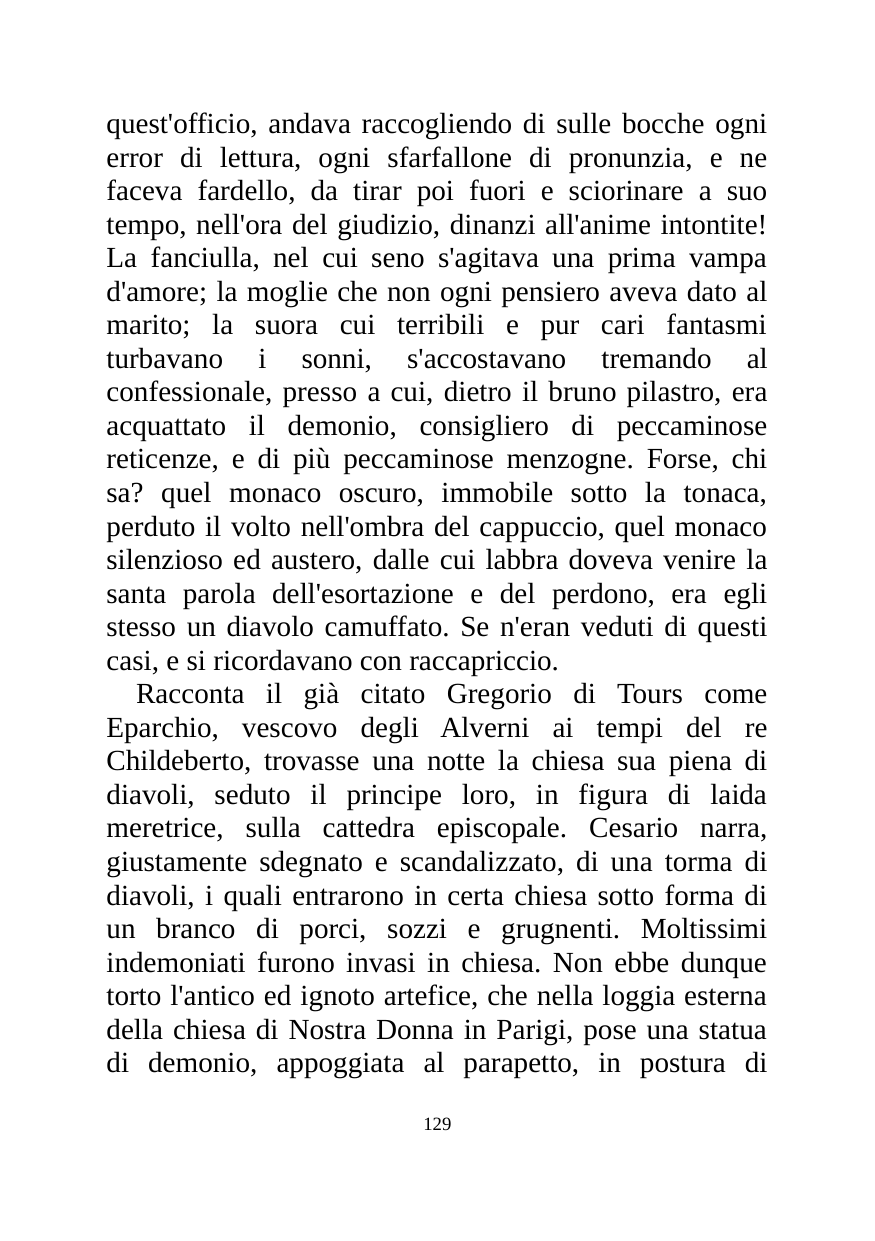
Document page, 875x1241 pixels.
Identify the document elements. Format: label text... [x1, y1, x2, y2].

text Racconta il già citato Gregorio di Tours come Eparchio, vescovo degli Alverni ai tempi del re Childeberto, trovasse una notte la chiesa sua piena di diavoli, seduto il principe loro, in figura di laida meretrice, sulla cattedra episcopale. Cesario narra, giustamente sdegnato e scandalizzato, di una torma di diavoli, i quali entrarono in certa chiesa sotto forma di un branco di porci, sozzi e grugnenti. Moltissimi indemoniati furono invasi in chiesa. Non ebbe dunque torto l'antico ed ignoto artefice, che nella loggia esterna della chiesa di Nostra Donna in Parigi, pose una statua di demonio, appoggiata al parapetto, in postura di [106, 676, 768, 1079]
text quest'officio, andava raccogliendo di sulle bocche ogni error di lettura, ogni sfarfallone di pronunzia, e ne faceva fardello, da tirar poi fuori e sciorinare a suo tempo, nell'ora del giudizio, dinanzi all'anime intontite! La fanciulla, nel cui seno s'agitava una prima vampa d'amore; la moglie che non ogni pensiero aveva dato al marito; la suora cui terribili e pur cari fantasmi turbavano i sonni, s'accostavano tremando al confessionale, presso a cui, dietro il bruno pilastro, era acquattato il demonio, consigliero di peccaminose reticenze, e di più peccaminose menzogne. Forse, chi sa? quel monaco oscuro, immobile sotto la tonaca, perduto il volto nell'ombra del cappuccio, quel monaco silenzioso ed austero, dalle cui labbra doveva venire la santa parola dell'esortazione e del perdono, era egli stesso un diavolo camuffato. Se n'eran veduti di questi casi, e si ricordavano con raccapriccio. [106, 106, 768, 676]
